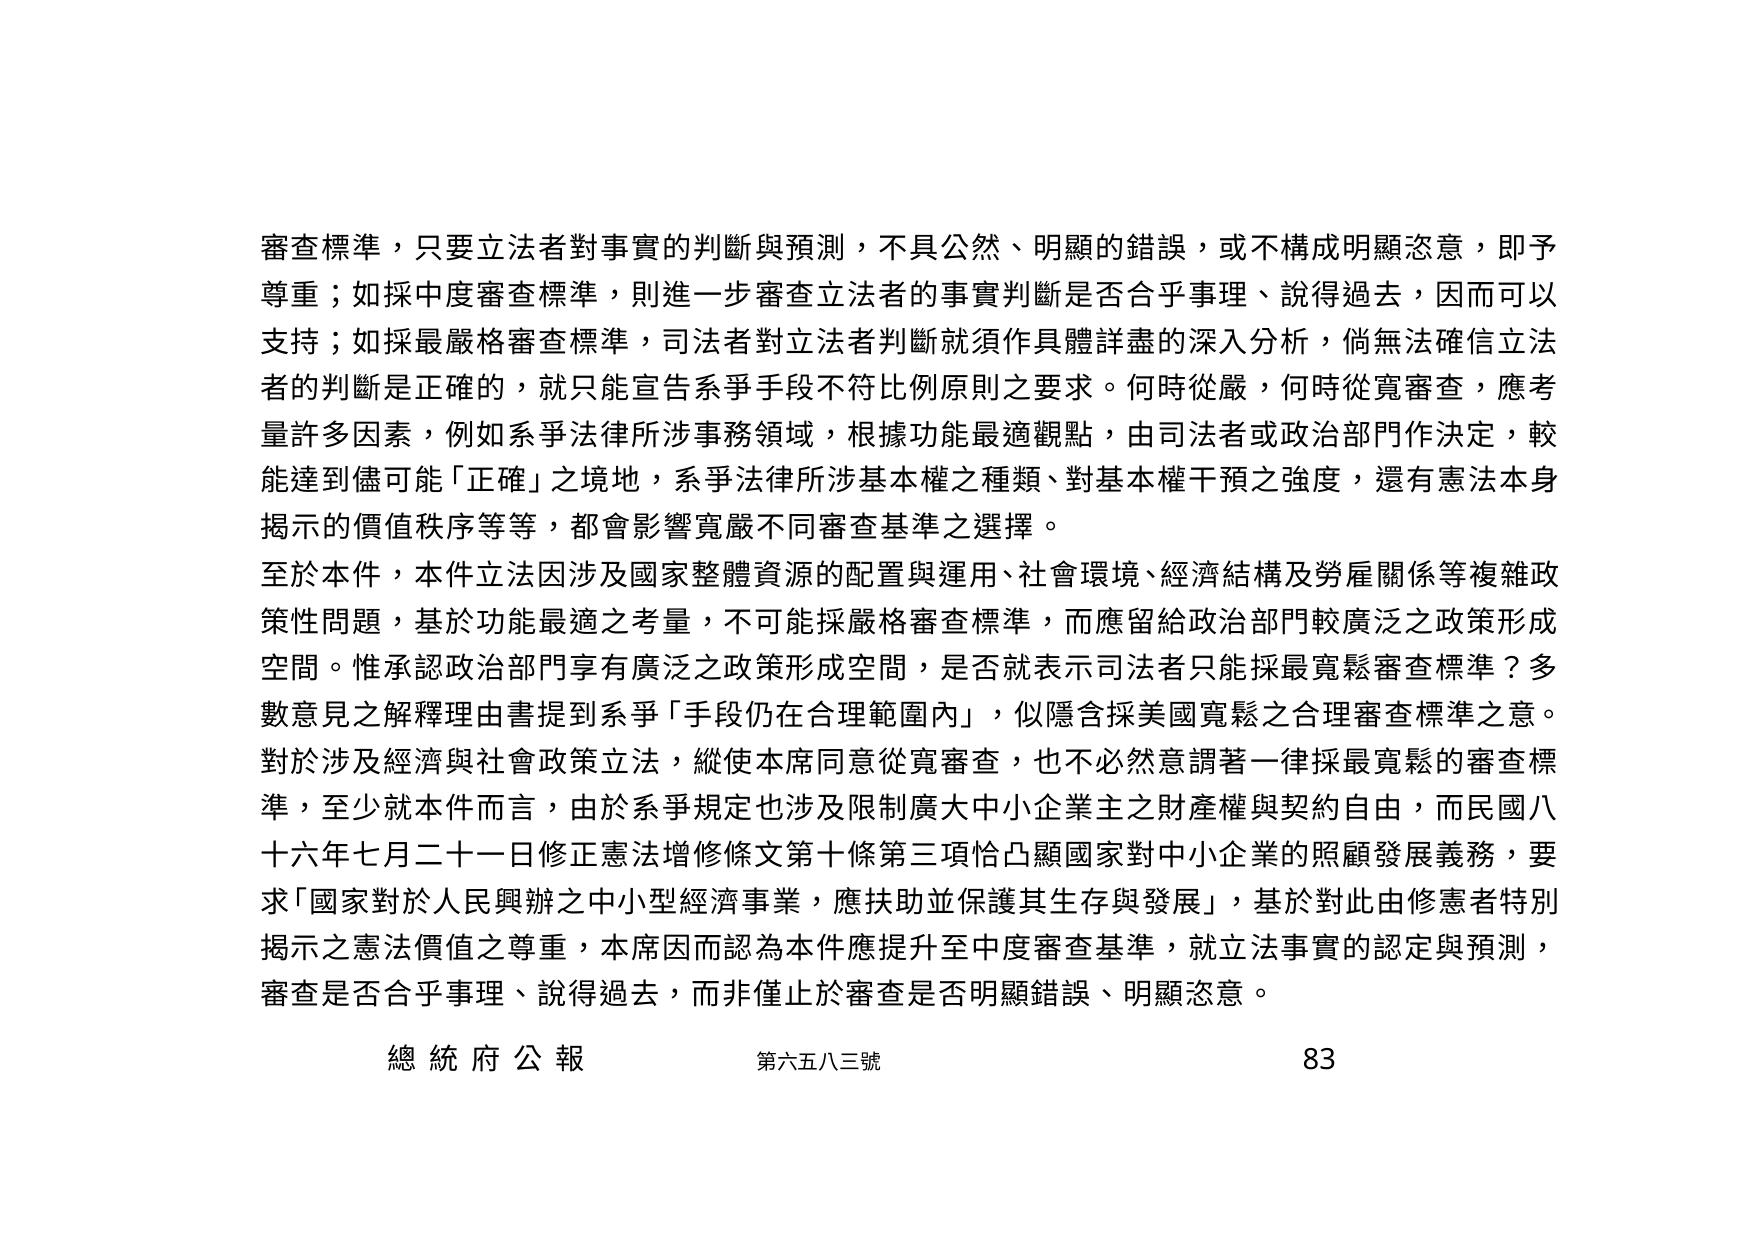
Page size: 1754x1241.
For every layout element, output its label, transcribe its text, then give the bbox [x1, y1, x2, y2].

text 審查標準，只要立法者對事實的判斷與預測，不具公然、明顯的錯誤，或不構成明顯恣意，即予尊重；如採中度審查標準，則進一步審查立法者的事實判斷是否合乎事理、說得過去，因而可以支持；如採最嚴格審查標準，司法者對立法者判斷就須作具體詳盡的深入分析，倘無法確信立法者的判斷是正確的，就只能宣告系爭手段不符比例原則之要求。何時從嚴，何時從寬審查，應考量許多因素，例如系爭法律所涉事務領域，根據功能最適觀點，由司法者或政治部門作決定，較能達到儘可能「正確」之境地，系爭法律所涉基本權之種類、對基本權干預之強度，還有憲法本身揭示的價值秩序等等，都會影響寬嚴不同審查基準之選擇。 [260, 221, 1559, 548]
text 至於本件，本件立法因涉及國家整體資源的配置與運用、社會環境、經濟結構及勞雇關係等複雜政策性問題，基於功能最適之考量，不可能採嚴格審查標準，而應留給政治部門較廣泛之政策形成空間。惟承認政治部門享有廣泛之政策形成空間，是否就表示司法者只能採最寬鬆審查標準？多數意見之解釋理由書提到系爭「手段仍在合理範圍內」，似隱含採美國寬鬆之合理審查標準之意。對於涉及經濟與社會政策立法，縱使本席同意從寬審查，也不必然意謂著一律採最寬鬆的審查標準，至少就本件而言，由於系爭規定也涉及限制廣大中小企業主之財產權與契約自由，而民國八十六年七月二十一日修正憲法增修條文第十條第三項恰凸顯國家對中小企業的照顧發展義務，要求「國家對於人民興辦之中小型經濟事業，應扶助並保護其生存與發展」，基於對此由修憲者特別揭示之憲法價值之尊重，本席因而認為本件應提升至中度審查基準，就立法事實的認定與預測，審查是否合乎事理、說得過去，而非僅止於審查是否明顯錯誤、明顯恣意。 [260, 548, 1559, 1015]
